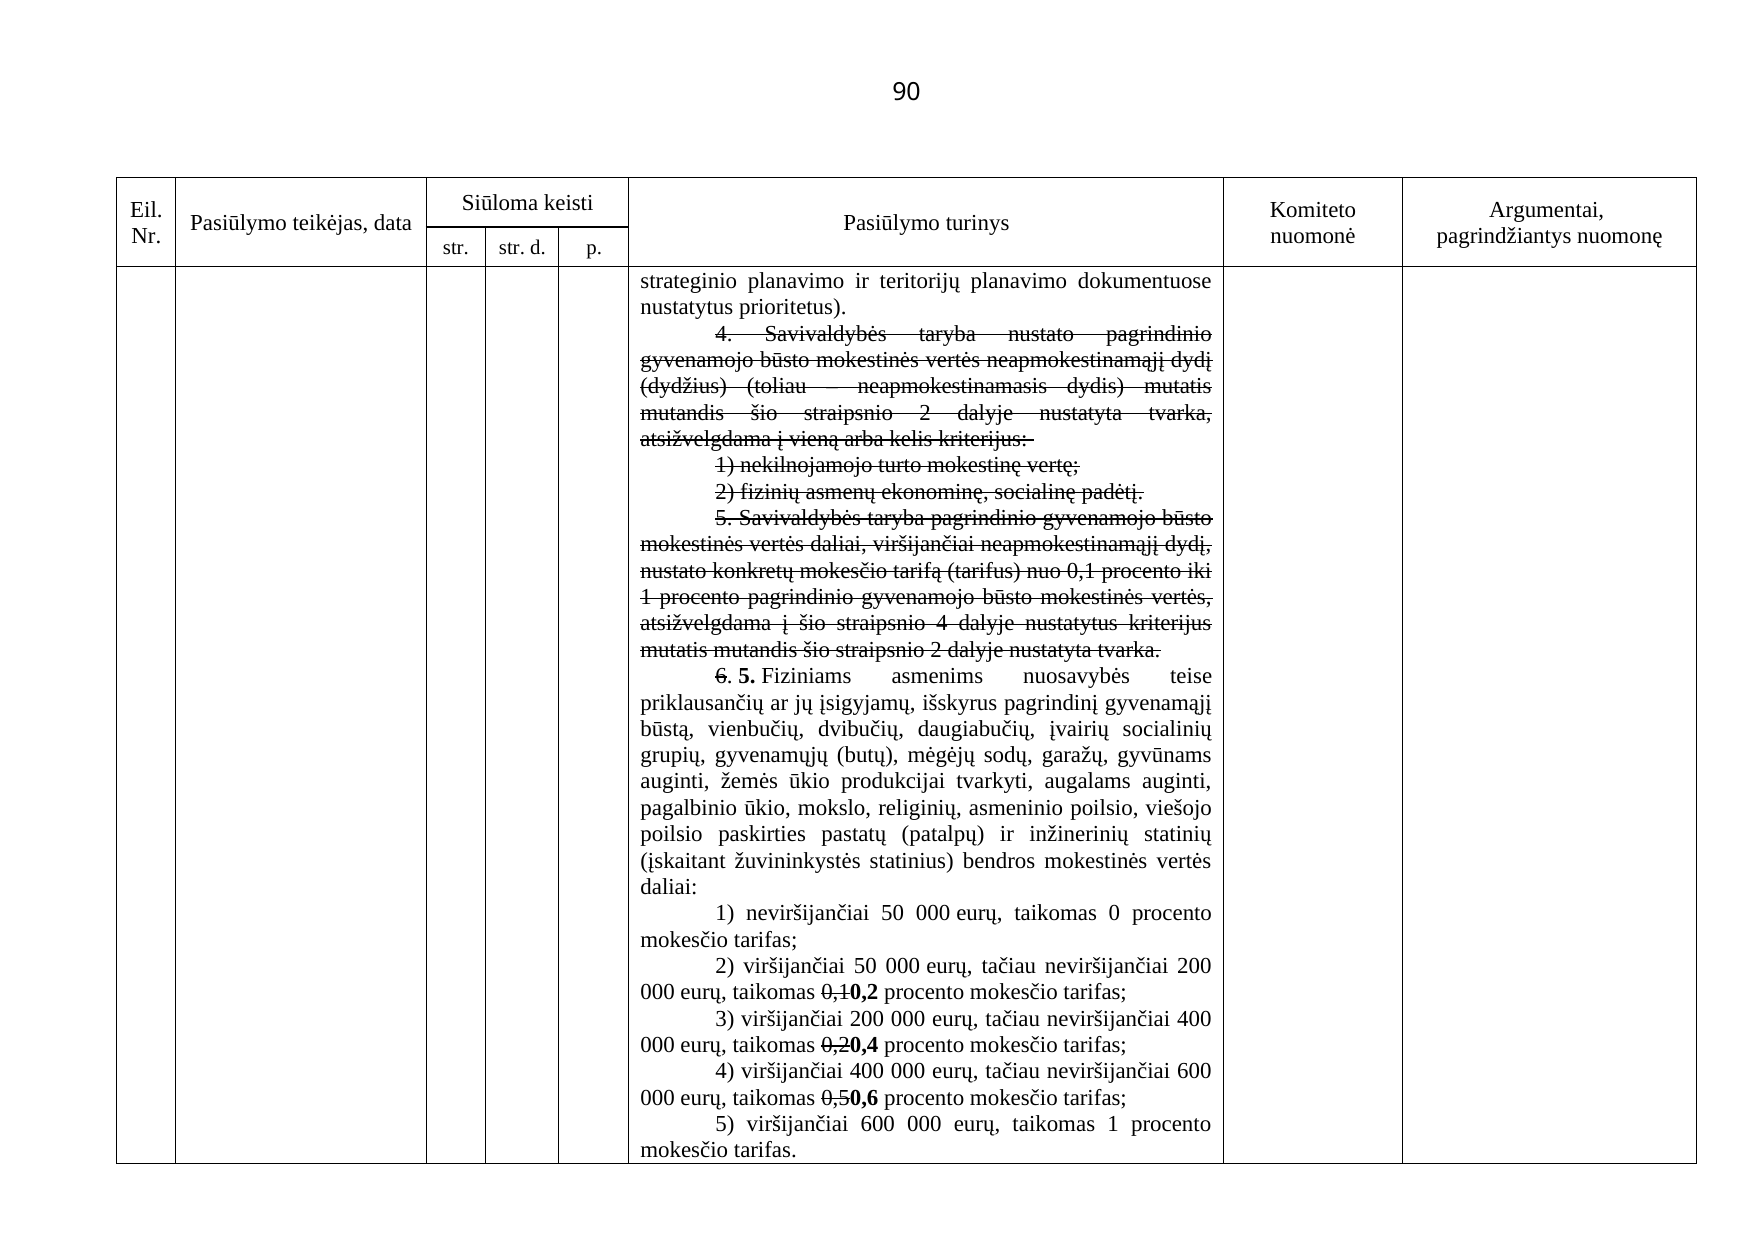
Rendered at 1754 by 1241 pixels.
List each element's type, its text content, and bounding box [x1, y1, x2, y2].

table_cell [1403, 267, 1696, 1163]
table_header Komiteto nuomonė [1224, 178, 1402, 266]
table_cell [117, 267, 175, 1163]
table_cell [559, 267, 628, 1163]
table_cell strateginio planavimo ir teritorijų planavimo dokumentuose nustatytus prioritetus). 4. Savivaldybės taryba nustato pagrindinio gyvenamojo būsto mokestinės vertės neapmokestinamąjį dydį (dydžius) (toliau – neapmokestinamasis dydis) mutatis mutandis šio straipsnio 2 dalyje nustatyta tvarka, atsižvelgdama į vieną arba kelis kriterijus: 1) nekilnojamojo turto mokestinę vertę; 2) fizinių asmenų ekonominę, socialinę padėtį. 5. Savivaldybės taryba pagrindinio gyvenamojo būsto mokestinės vertės daliai, viršijančiai neapmokestinamąjį dydį, nustato konkretų mokesčio tarifą (tarifus) nuo 0,1 procento iki 1 procento pagrindinio gyvenamojo būsto mokestinės vertės, atsižvelgdama į šio straipsnio 4 dalyje nustatytus kriterijus mutatis mutandis šio straipsnio 2 dalyje nustatyta tvarka. 6. 5. Fiziniams asmenims nuosavybės teise priklausančių ar jų įsigyjamų, išskyrus pagrindinį gyvenamąjį būstą, vienbučių, dvibučių, daugiabučių, įvairių socialinių grupių, gyvenamųjų (butų), mėgėjų sodų, garažų, gyvūnams auginti, žemės ūkio produkcijai tvarkyti, augalams auginti, pagalbinio ūkio, mokslo, religinių, asmeninio poilsio, viešojo poilsio paskirties pastatų (patalpų) ir inžinerinių statinių (įskaitant žuvininkystės statinius) bendros mokestinės vertės daliai: 1) neviršijančiai 50 000 eurų, taikomas 0 procento mokesčio tarifas; 2) viršijančiai 50 000 eurų, tačiau neviršijančiai 200 000 eurų, taikomas 0,10,2 procento mokesčio tarifas; 3) viršijančiai 200 000 eurų, tačiau neviršijančiai 400 000 eurų, taikomas 0,20,4 procento mokesčio tarifas; 4) viršijančiai 400 000 eurų, tačiau neviršijančiai 600 000 eurų, taikomas 0,50,6 procento mokesčio tarifas; 5) viršijančiai 600 000 eurų, taikomas 1 procento mokesčio tarifas. [629, 267, 1223, 1163]
table_cell p. [559, 228, 628, 266]
table_cell [176, 267, 426, 1163]
table_header Siūloma keisti [427, 178, 628, 226]
table_cell str. [427, 228, 485, 266]
table_cell [427, 267, 485, 1163]
table_header Pasiūlymo turinys [629, 178, 1223, 266]
table_cell [486, 267, 558, 1163]
table_header Eil. Nr. [117, 178, 175, 266]
table_header Pasiūlymo teikėjas, data [176, 178, 426, 266]
table_cell str. d. [486, 228, 558, 266]
table_header Argumentai, pagrindžiantys nuomonę [1403, 178, 1696, 266]
table_cell [1224, 267, 1402, 1163]
